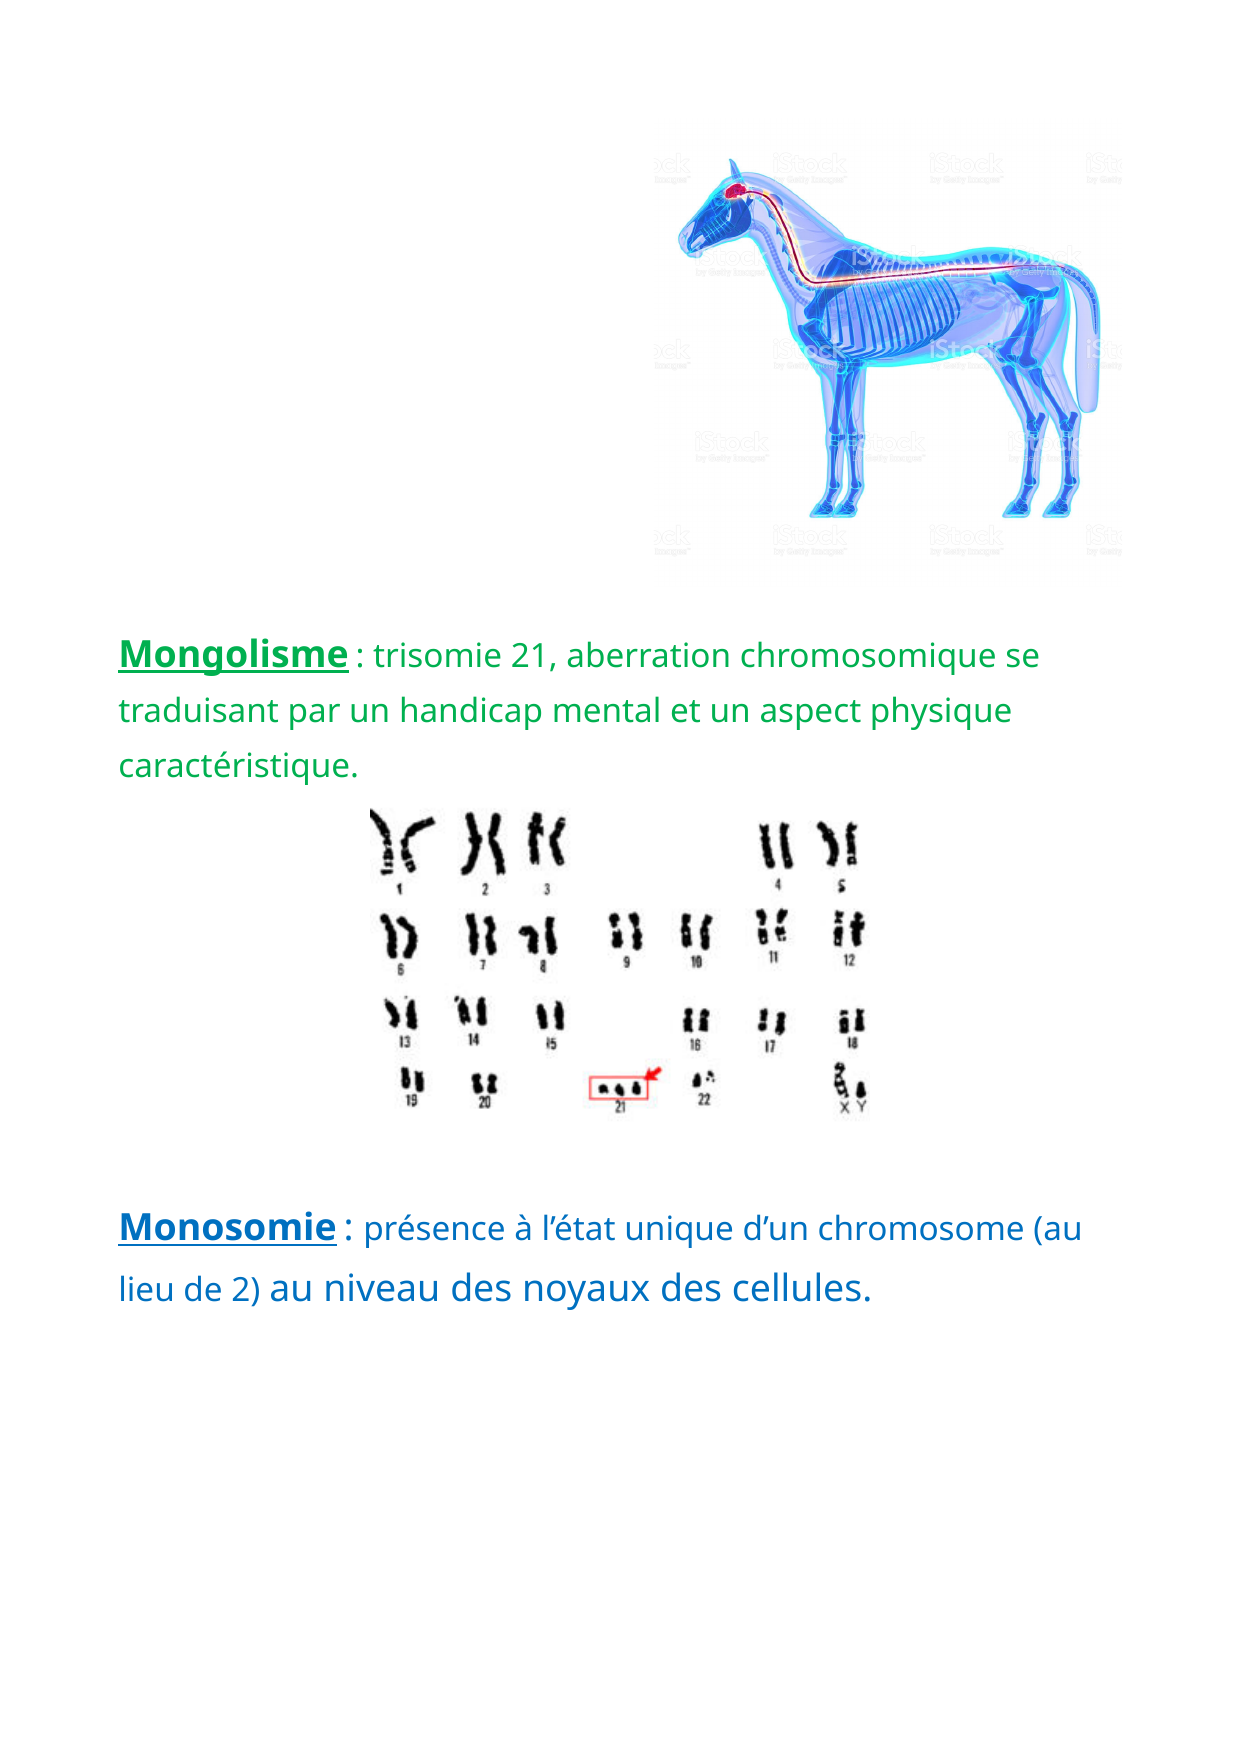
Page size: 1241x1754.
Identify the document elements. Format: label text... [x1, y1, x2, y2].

text Mongolisme : trisomie 21, aberration chromosomique se traduisant par un handicap mental et un aspect physique caractéristique. [118, 627, 1122, 787]
text Monosomie : présence à l’état unique d’un chromosome (au lieu de 2) au niveau des noyaux des cellules. [118, 1201, 1122, 1313]
picture [370, 796, 870, 1126]
picture [653, 118, 1123, 587]
